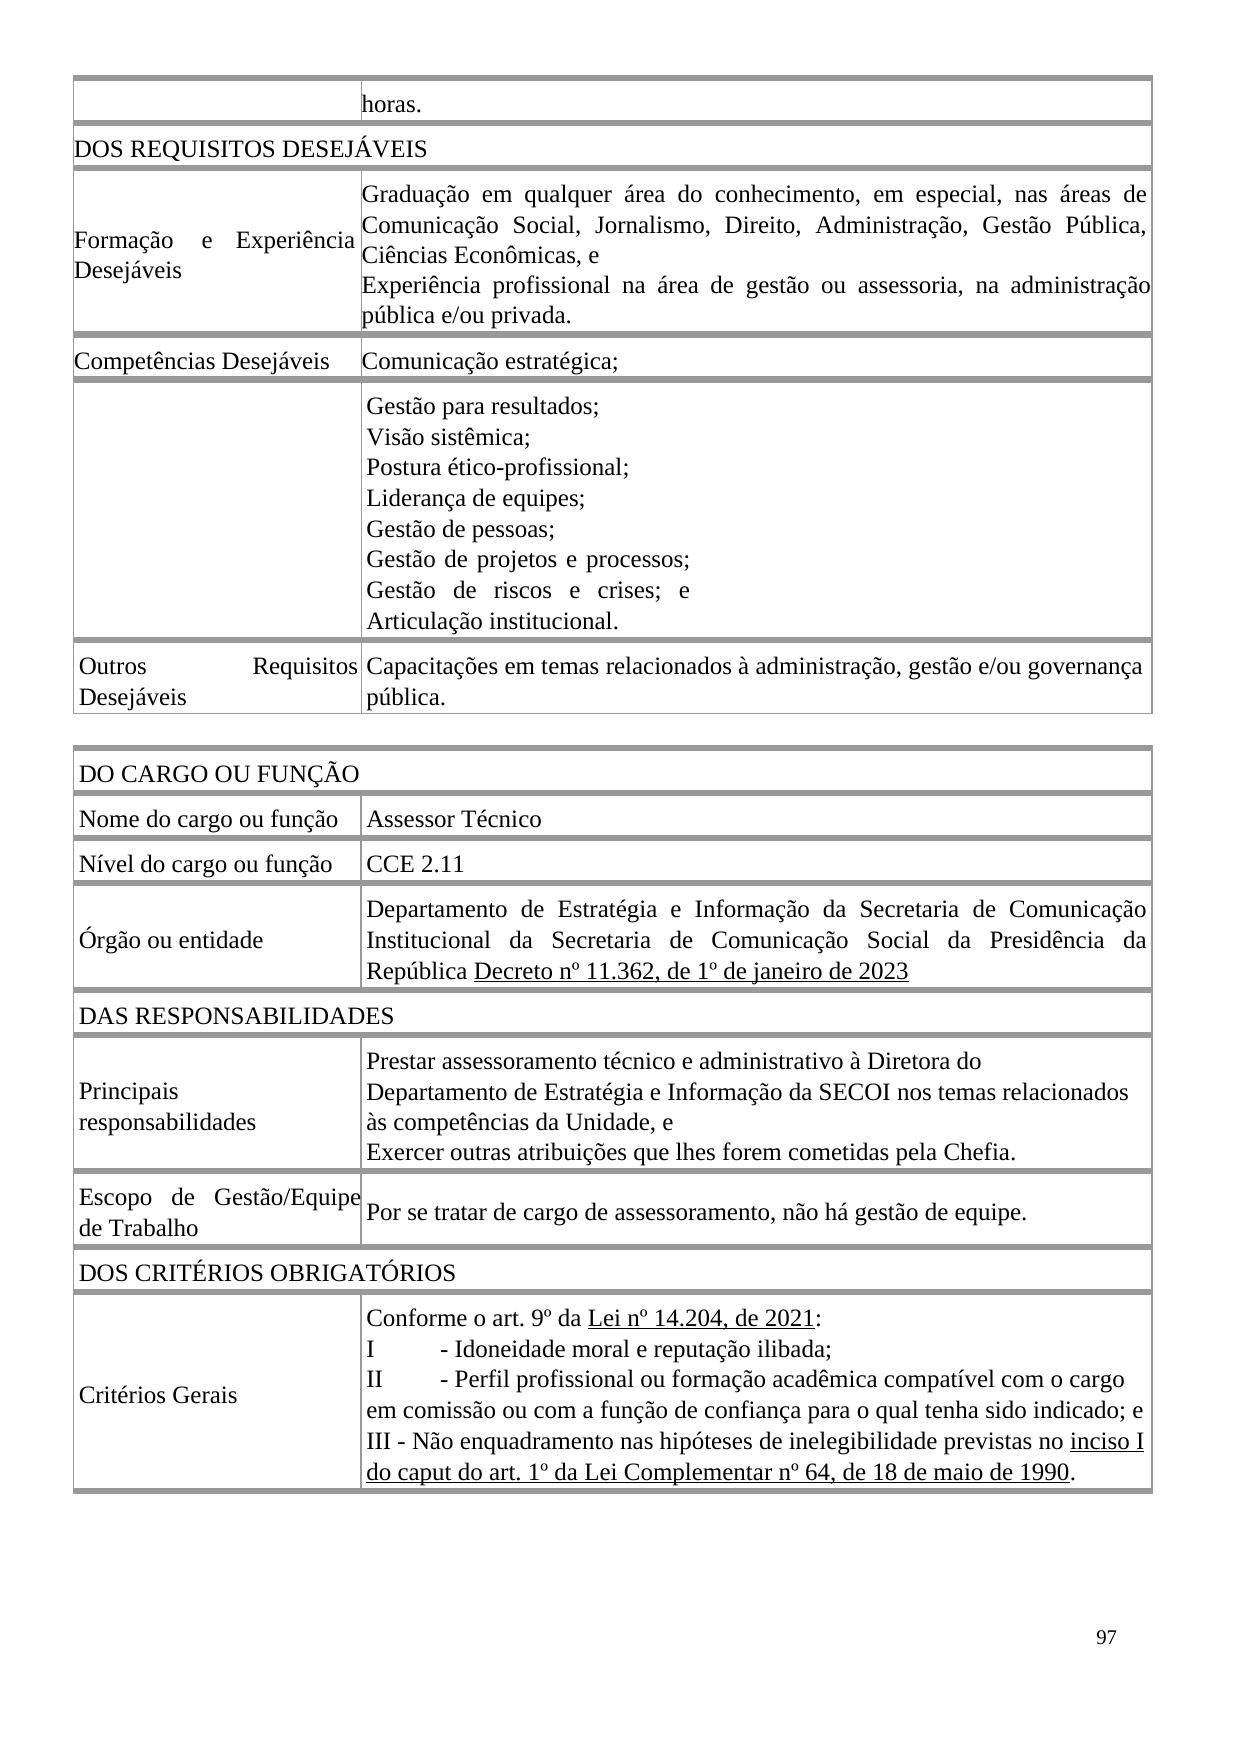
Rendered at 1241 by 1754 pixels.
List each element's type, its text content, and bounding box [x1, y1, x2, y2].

table_cell Capacitações em temas relacionados à administração, gestão e/ou governança pública. [362, 643, 1151, 712]
table_cell [74, 81, 361, 120]
table_cell horas. [362, 81, 1151, 120]
table_cell DOS REQUISITOS DESEJÁVEIS [74, 126, 1151, 165]
table_cell Órgão ou entidade [74, 886, 360, 987]
table_header DO CARGO OU FUNÇÃO [74, 751, 1151, 790]
table_cell Assessor Técnico [362, 796, 1151, 835]
table_cell Por se tratar de cargo de assessoramento, não há gestão de equipe. [362, 1174, 1151, 1244]
table_cell Outros Desejáveis [74, 643, 252, 712]
table_cell Formação e Experiência Desejáveis [74, 171, 361, 331]
table_cell Gestão para resultados; Visão sistêmica; Postura ético-profissional; Liderança de equipes; Gestão de pessoas; Gestão de projetos e processos; Gestão de riscos e crises; e Articulação institucional. [362, 383, 1151, 637]
table_cell DAS RESPONSABILIDADES [74, 993, 1151, 1032]
table_cell Nome do cargo ou função [74, 796, 360, 835]
table_cell Critérios Gerais [74, 1295, 360, 1487]
table_cell Conforme o art. 9º da Lei nº 14.204, de 2021: - Idoneidade moral e reputação ilibada; - Perfil profissional ou formação acadêmica compatível com o cargo em comissão ou com a função de confiança para o qual tenha sido indicado; e III - Não enquadramento nas hipóteses de inelegibilidade previstas no inciso I do caput do art. 1º da Lei Complementar nº 64, de 18 de maio de 1990. [362, 1295, 1151, 1487]
table_cell Nível do cargo ou função [74, 841, 360, 880]
table_cell Graduação em qualquer área do conhecimento, em especial, nas áreas de Comunicação Social, Jornalismo, Direito, Administração, Gestão Pública, Ciências Econômicas, e Experiência profissional na área de gestão ou assessoria, na administração pública e/ou privada. [362, 171, 1151, 331]
table_cell Principais responsabilidades [74, 1038, 360, 1168]
table_cell Escopo de Gestão/Equipe de Trabalho [74, 1174, 360, 1244]
table_cell [74, 383, 252, 637]
table_cell Prestar assessoramento técnico e administrativo à Diretora do Departamento de Estratégia e Informação da SECOI nos temas relacionados às competências da Unidade, e Exercer outras atribuições que lhes forem cometidas pela Chefia. [362, 1038, 1151, 1168]
table_cell CCE 2.11 [362, 841, 1151, 880]
table_cell Departamento de Estratégia e Informação da Secretaria de Comunicação Institucional da Secretaria de Comunicação Social da Presidência da República Decreto nº 11.362, de 1º de janeiro de 2023 [362, 886, 1151, 987]
table_cell DOS CRITÉRIOS OBRIGATÓRIOS [74, 1250, 1151, 1289]
table_cell Competências Desejáveis [74, 338, 361, 376]
table_cell [252, 383, 361, 637]
table_cell Comunicação estratégica; [362, 338, 1151, 376]
table_cell Requisitos [252, 643, 361, 712]
